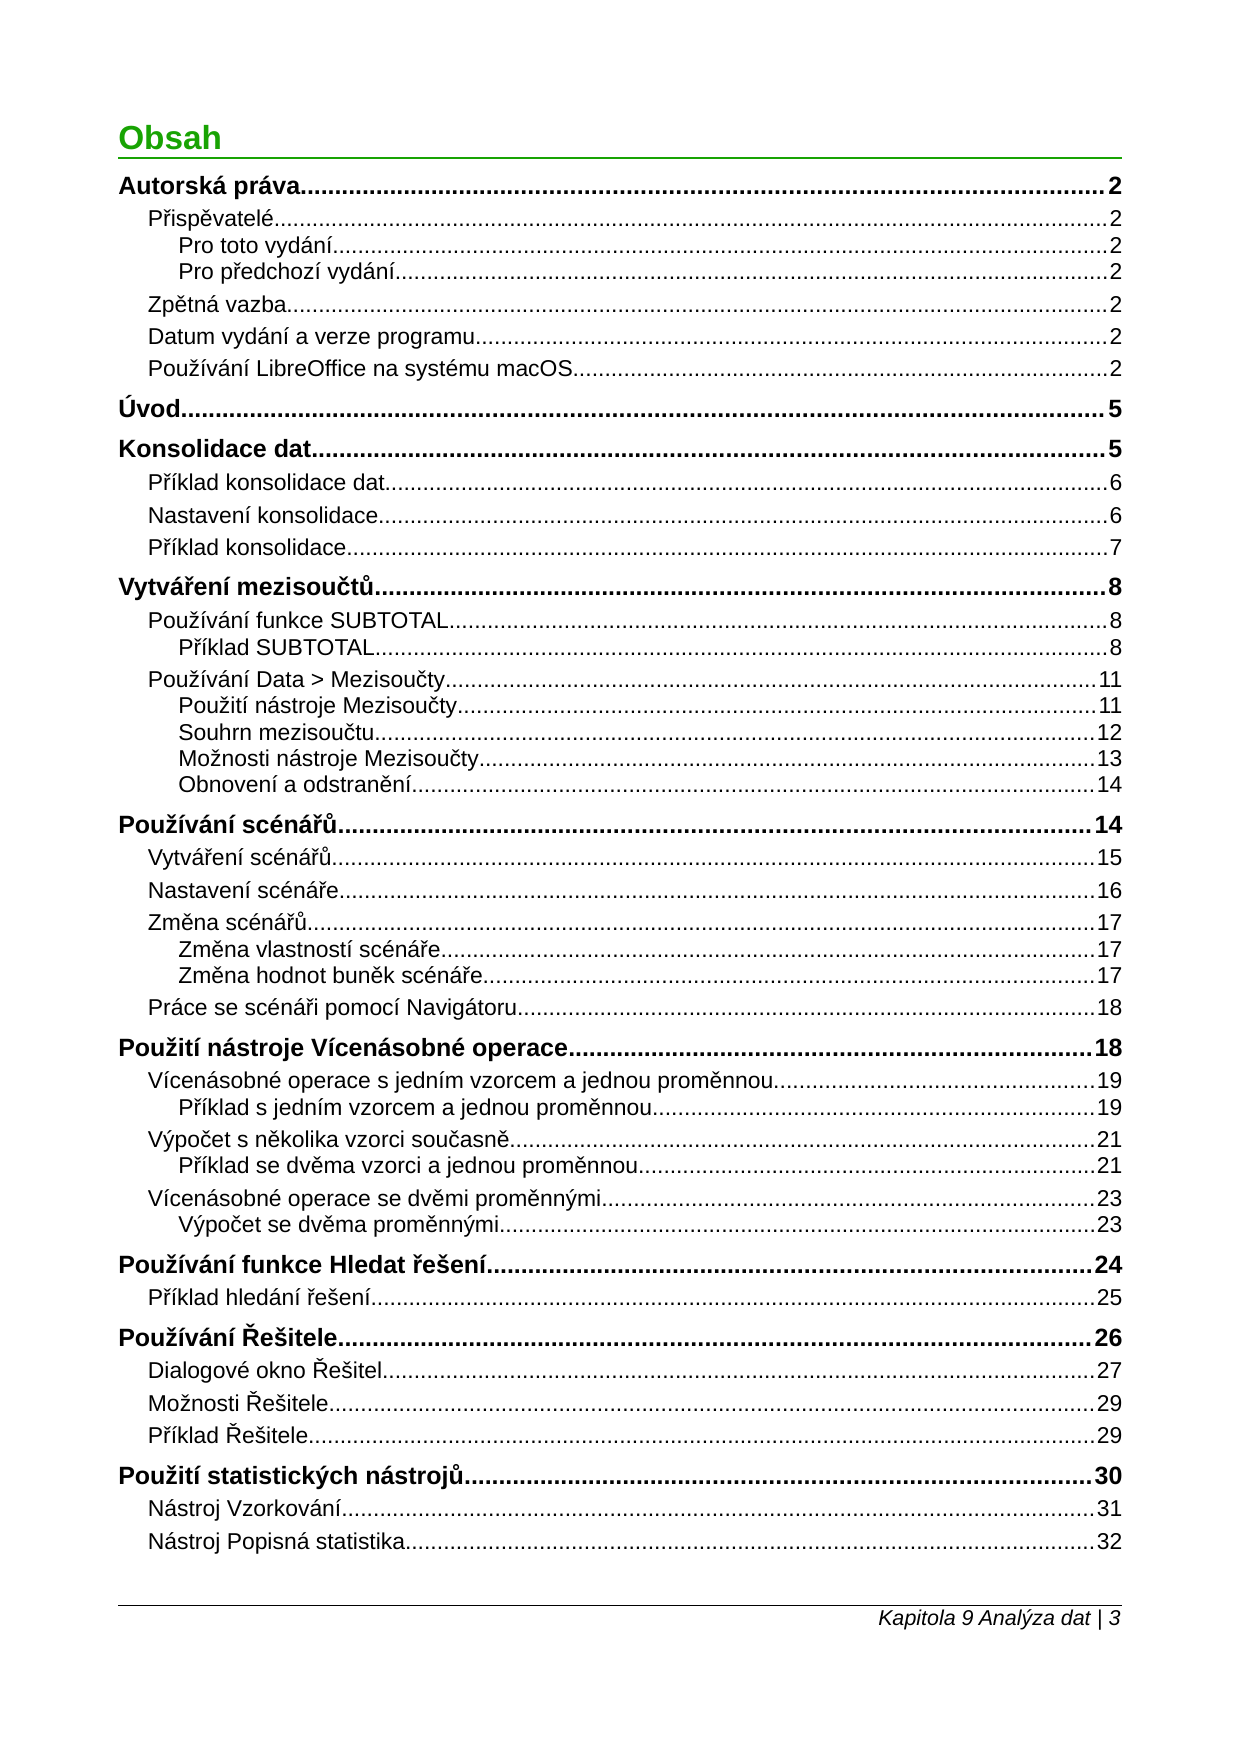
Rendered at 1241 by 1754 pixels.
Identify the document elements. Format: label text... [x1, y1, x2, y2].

text Příklad konsolidace dat 6 [148, 469, 1122, 496]
text Datum vydání a verze programu 2 [148, 323, 1122, 349]
text Vytváření scénářů 15 [148, 844, 1122, 871]
text Změna hodnot buněk scénáře 17 [178, 962, 1122, 988]
text Příklad s jedním vzorcem a jednou proměnnou 19 [178, 1094, 1122, 1120]
text Vícenásobné operace s jedním vzorcem a jednou proměnnou 19 [148, 1067, 1122, 1094]
text Konsolidace dat 5 [118, 434, 1122, 463]
text Přispěvatelé 2 [148, 205, 1122, 232]
text Používání funkce SUBTOTAL 8 [148, 607, 1122, 633]
text Nástroj Popisná statistika 32 [148, 1528, 1122, 1554]
text Práce se scénáři pomocí Navigátoru 18 [148, 994, 1122, 1021]
text Používání LibreOffice na systému macOS 2 [148, 355, 1122, 382]
text Vícenásobné operace se dvěmi proměnnými 23 [148, 1185, 1122, 1211]
text Nástroj Vzorkování 31 [148, 1495, 1122, 1522]
text Pro předchozí vydání 2 [178, 258, 1122, 284]
text Autorská práva 2 [118, 171, 1122, 199]
text Příklad Řešitele 29 [148, 1422, 1122, 1449]
text Obnovení a odstranění 14 [178, 771, 1122, 798]
text Používání Řešitele 26 [118, 1323, 1122, 1351]
text Nastavení konsolidace 6 [148, 502, 1122, 528]
text Použití nástroje Vícenásobné operace 18 [118, 1033, 1122, 1061]
subtitle Obsah [118, 118, 1122, 157]
text Souhrn mezisoučtu 12 [178, 718, 1122, 745]
text Dialogové okno Řešitel 27 [148, 1357, 1122, 1384]
text Úvod 5 [118, 394, 1122, 422]
text Příklad SUBTOTAL 8 [178, 633, 1122, 660]
text Příklad hledání řešení 25 [148, 1284, 1122, 1311]
text Používání scénářů 14 [118, 809, 1122, 838]
text Změna scénářů 17 [148, 909, 1122, 936]
text Možnosti Řešitele 29 [148, 1390, 1122, 1416]
text Použití nástroje Mezisoučty 11 [178, 692, 1122, 718]
text Nastavení scénáře 16 [148, 877, 1122, 903]
text Možnosti nástroje Mezisoučty 13 [178, 745, 1122, 771]
text Pro toto vydání 2 [178, 232, 1122, 258]
text Vytváření mezisoučtů 8 [118, 572, 1122, 601]
text Příklad se dvěma vzorci a jednou proměnnou 21 [178, 1152, 1122, 1179]
text Používání Data > Mezisoučty 11 [148, 666, 1122, 692]
text Zpětná vazba 2 [148, 291, 1122, 317]
text Používání funkce Hledat řešení 24 [118, 1249, 1122, 1278]
text Výpočet se dvěma proměnnými 23 [178, 1211, 1122, 1238]
text Použití statistických nástrojů 30 [118, 1461, 1122, 1489]
text Výpočet s několika vzorci současně 21 [148, 1126, 1122, 1152]
text Změna vlastností scénáře 17 [178, 936, 1122, 962]
text Příklad konsolidace 7 [148, 534, 1122, 560]
